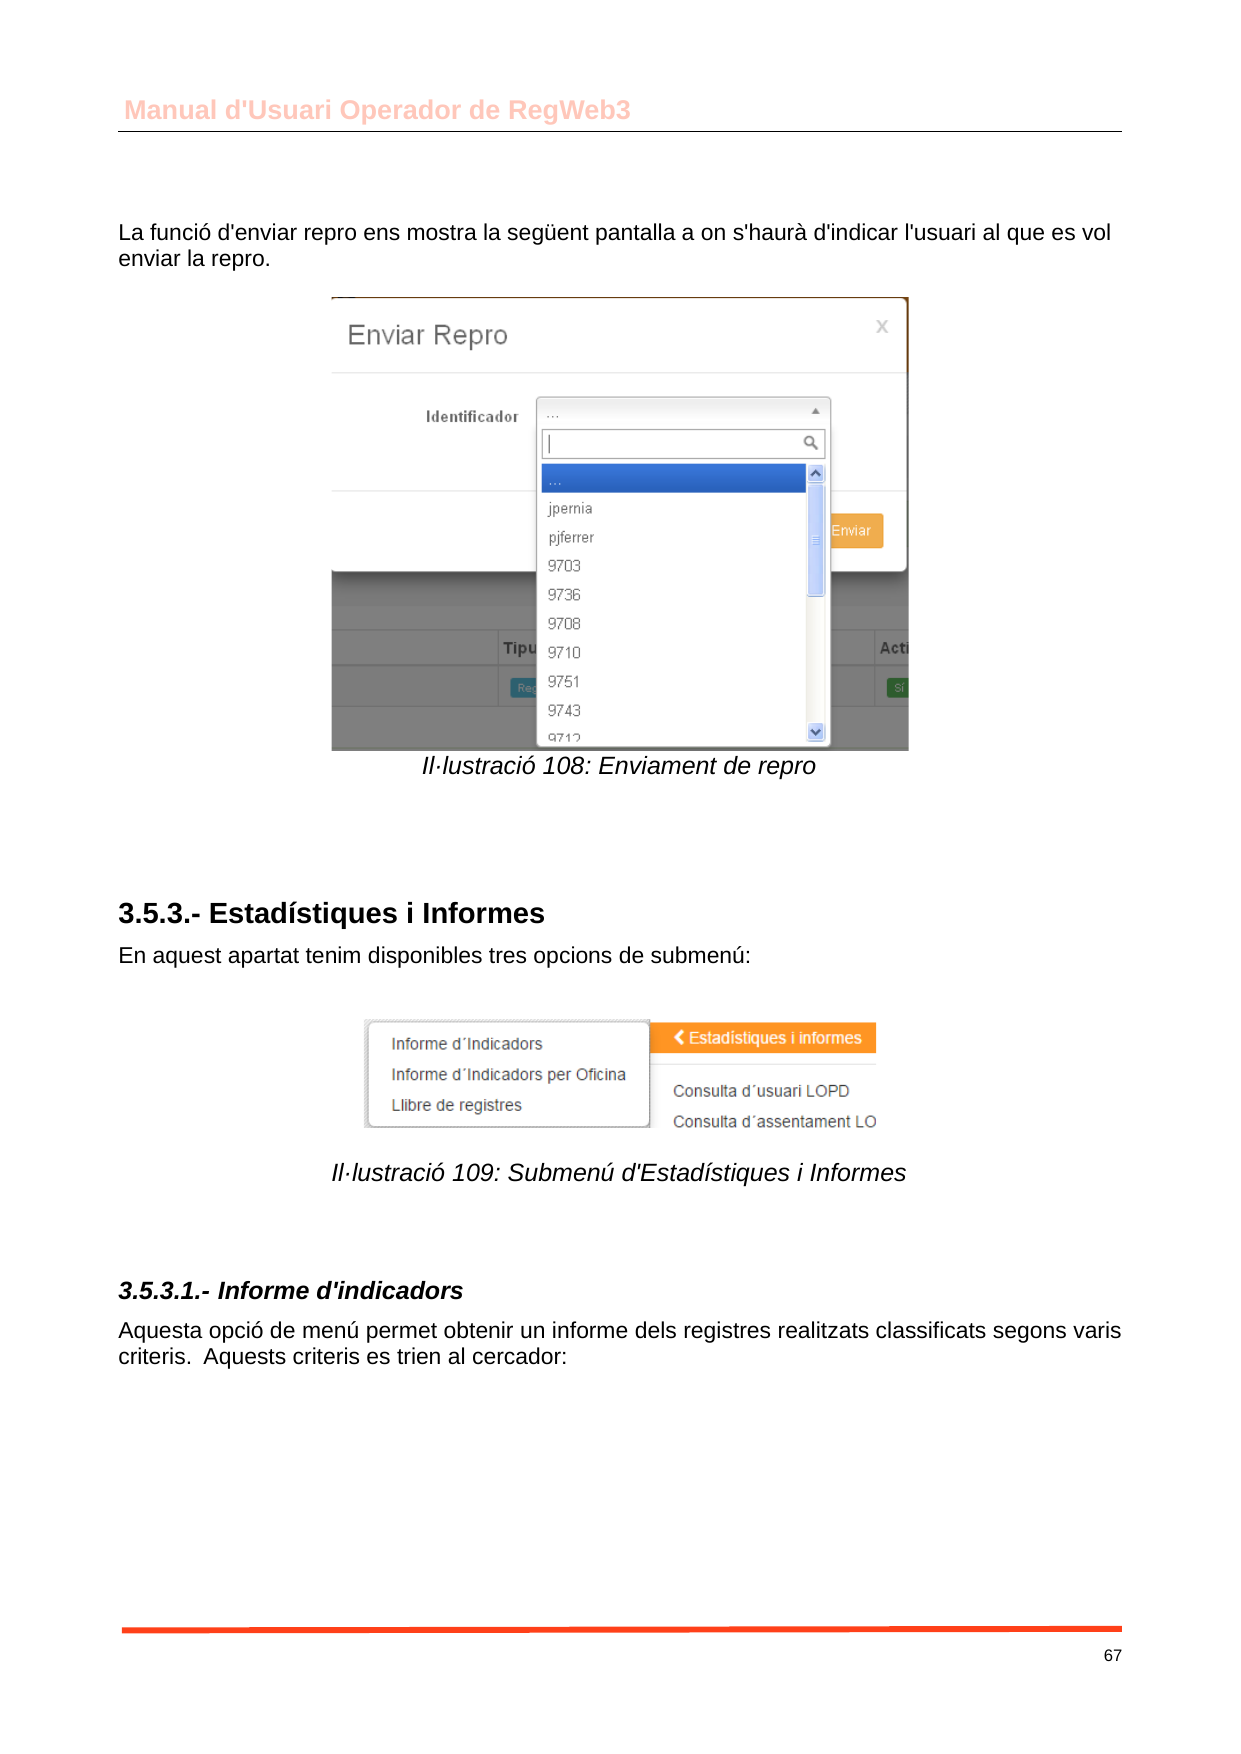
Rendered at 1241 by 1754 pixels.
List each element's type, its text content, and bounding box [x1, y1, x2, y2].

text Il·lustració 108: Enviament de repro [118, 751, 1122, 779]
subtitle Informe d'indicadors [118, 1276, 1122, 1304]
subtitle Estadístiques i Informes [118, 896, 1122, 929]
text Aquesta opció de menú permet obtenir un informe dels registres realitzats classificats segons varis criteris. Aquests criteris es trien al cercador: [118, 1317, 1122, 1370]
text La funció d'enviar repro ens mostra la següent pantalla a on s'haurà d'indicar l'usuari al que es vol enviar la repro. [118, 218, 1122, 271]
picture [331, 297, 909, 751]
text En aquest apartat tenim disponibles tres opcions de submenú: [118, 942, 1122, 968]
text Il·lustració 109: Submenú d'Estadístiques i Informes [118, 1158, 1122, 1186]
